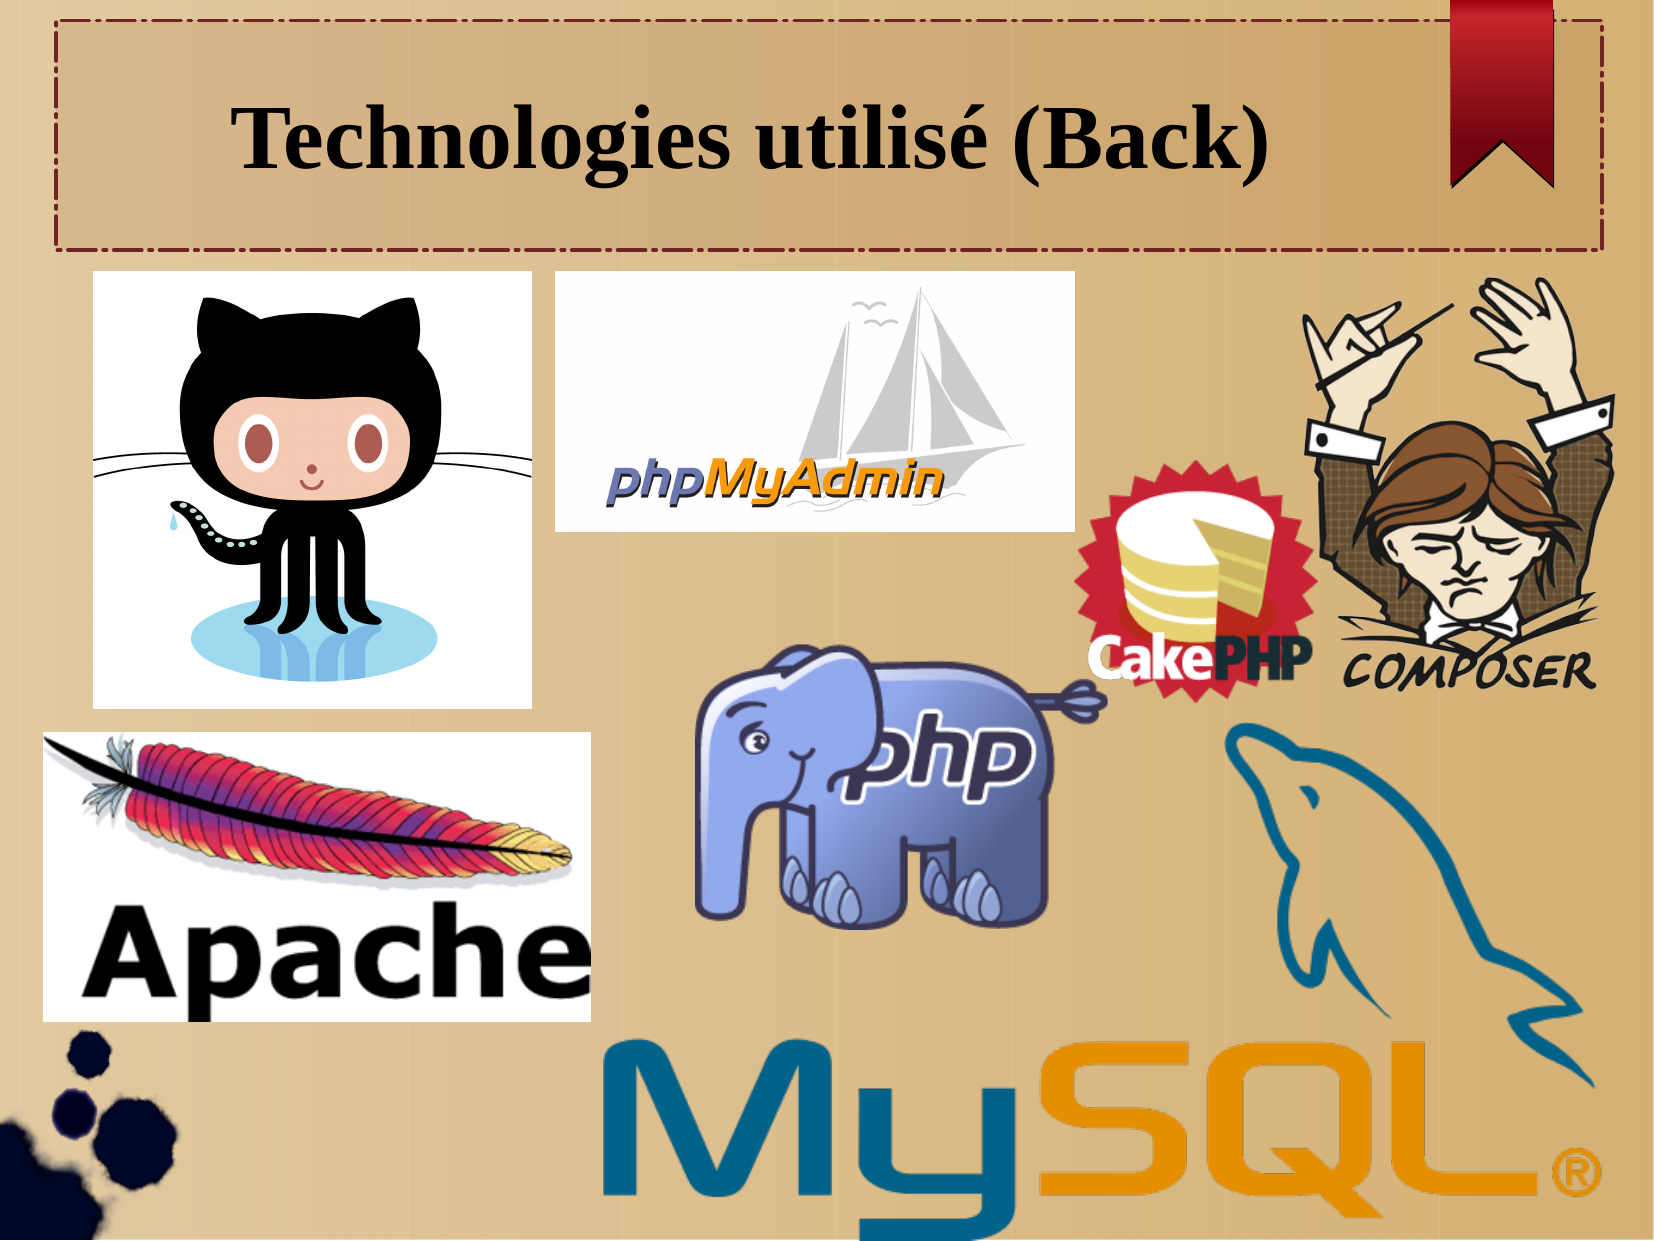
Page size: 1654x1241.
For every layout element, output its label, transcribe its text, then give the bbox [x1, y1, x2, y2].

picture [93, 271, 532, 709]
picture [555, 271, 1634, 1241]
title Technologies utilisé (Back) [82, 47, 1412, 229]
picture [43, 732, 591, 1022]
